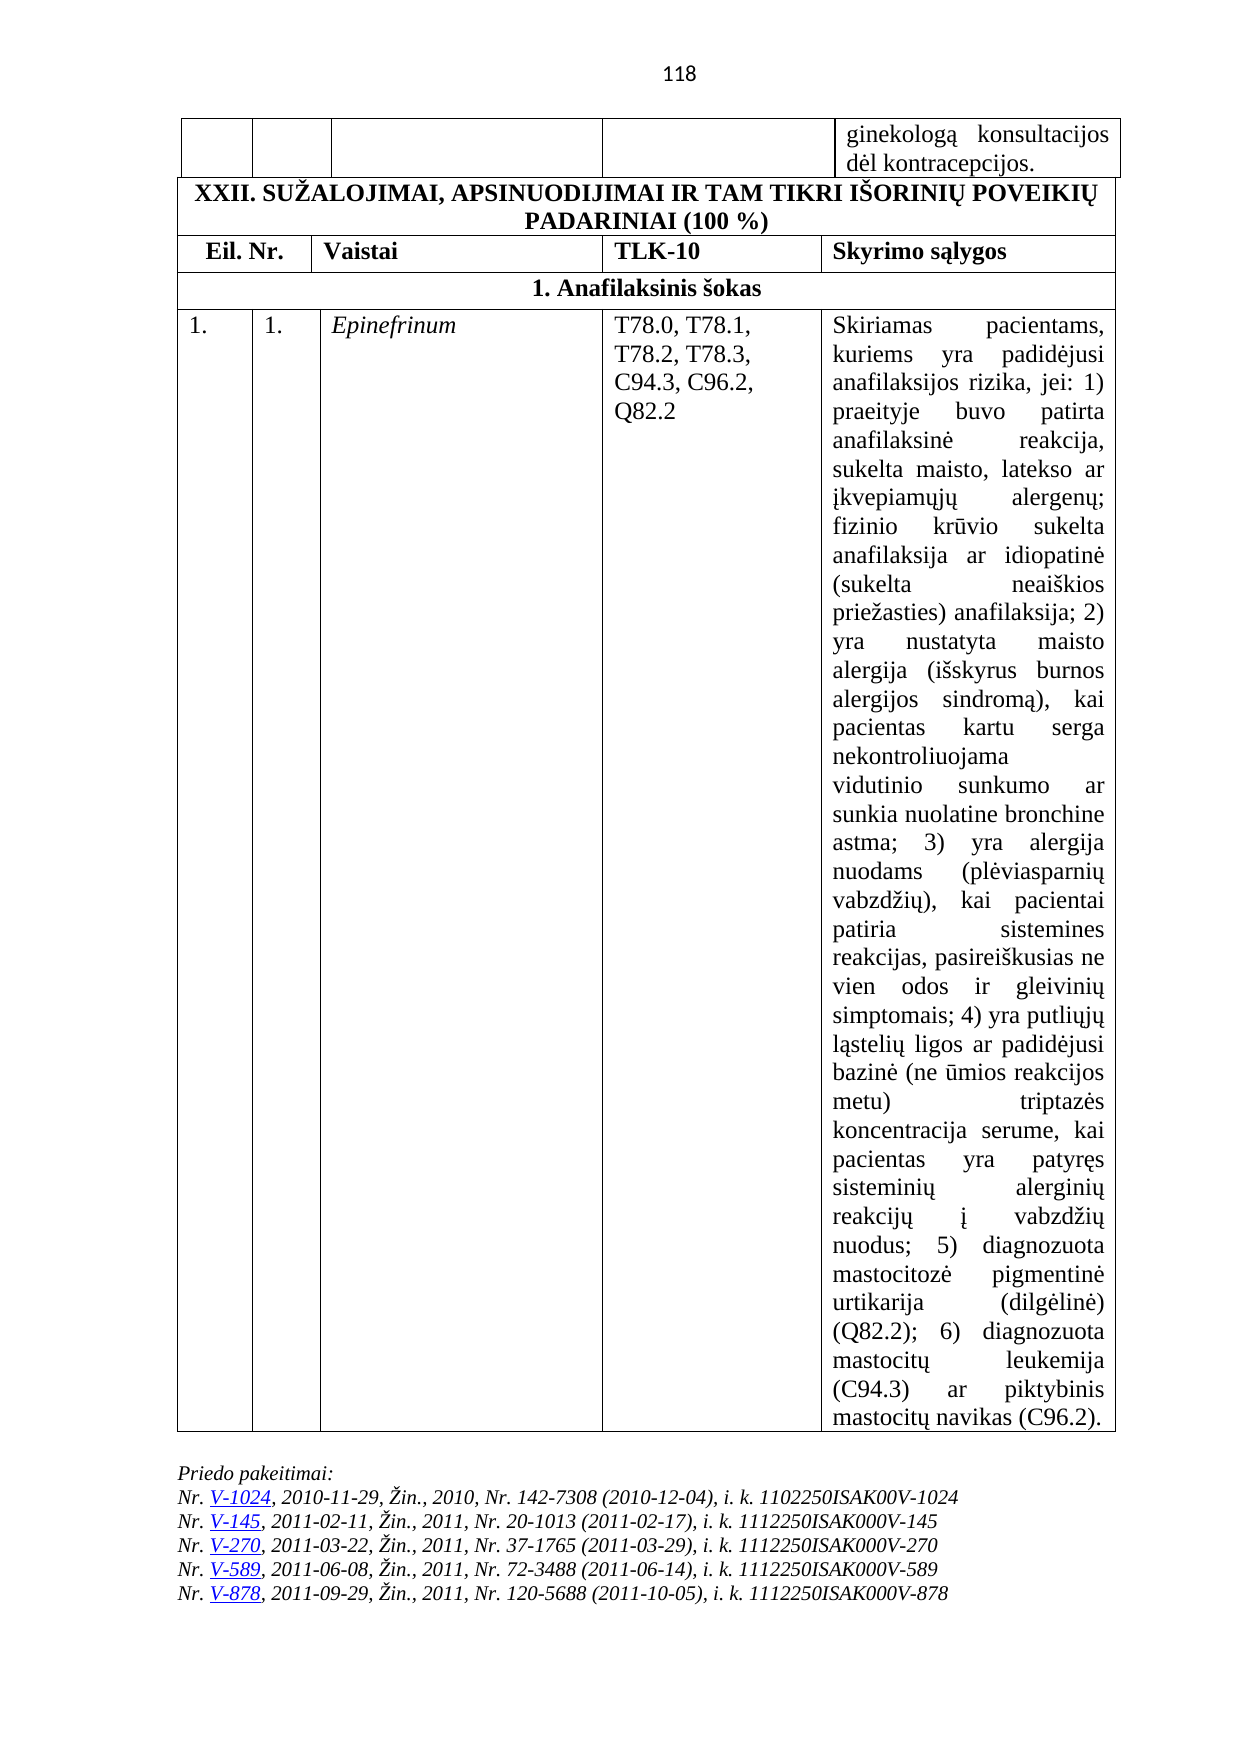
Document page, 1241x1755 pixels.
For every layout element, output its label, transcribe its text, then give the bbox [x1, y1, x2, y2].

table_cell 1. [178, 310, 252, 1431]
text Nr. V-1024, 2010-11-29, Žin., 2010, Nr. 142-7308 (2010-12-04), i. k. 1102250ISAK00V-1024 [177, 1485, 1181, 1509]
table_cell [1120, 177, 1126, 235]
table_cell Skiriamas pacientams, kuriems yra padidėjusi anafilaksijos rizika, jei: 1) praeityje buvo patirta anafilaksinė reakcija, sukelta maisto, latekso ar įkvepiamųjų alergenų; fizinio krūvio sukelta anafilaksija ar idiopatinė (sukelta neaiškios priežasties) anafilaksija; 2) yra nustatyta maisto alergija (išskyrus burnos alergijos sindromą), kai pacientas kartu serga nekontroliuojama vidutinio sunkumo ar sunkia nuolatine bronchine astma; 3) yra alergija nuodams (plėviasparnių vabzdžių), kai pacientai patiria sistemines reakcijas, pasireiškusias ne vien odos ir gleivinių simptomais; 4) yra putliųjų ląstelių ligos ar padidėjusi bazinė (ne ūmios reakcijos metu) triptazės koncentracija serume, kai pacientas yra patyręs sisteminių alerginių reakcijų į vabzdžių nuodus; 5) diagnozuota mastocitozė pigmentinė urtikarija (dilgėlinė) (Q82.2); 6) diagnozuota mastocitų leukemija (C94.3) ar piktybinis mastocitų navikas (C96.2). [822, 310, 1115, 1431]
table_cell 1. [253, 310, 320, 1431]
text Nr. V-270, 2011-03-22, Žin., 2011, Nr. 37-1765 (2011-03-29), i. k. 1112250ISAK000V-270 [177, 1533, 1181, 1557]
table_cell [603, 119, 834, 177]
text Nr. V-145, 2011-02-11, Žin., 2011, Nr. 20-1013 (2011-02-17), i. k. 1112250ISAK000V-145 [177, 1509, 1181, 1533]
table_cell [1116, 309, 1120, 1431]
table_cell TLK-10 [603, 236, 821, 272]
table_cell ginekologą konsultacijos dėl kontracepcijos. [836, 119, 1120, 177]
table_cell 1. Anafilaksinis šokas [178, 273, 1115, 309]
table_cell [1121, 118, 1126, 177]
table_cell Vaistai [312, 236, 602, 272]
table_cell XXII. SUŽALOJIMAI, APSINUODIJIMAI IR TAM TIKRI IŠORINIŲ POVEIKIŲ PADARINIAI (100 %) [178, 178, 1115, 235]
table_cell [177, 118, 181, 177]
table_cell Skyrimo sąlygos [822, 236, 1115, 272]
table_cell [332, 119, 602, 177]
table_cell [1116, 235, 1120, 272]
text Priedo pakeitimai: [177, 1461, 1181, 1485]
table_cell [1120, 235, 1126, 272]
table_cell [1120, 309, 1126, 1431]
table_cell [1116, 178, 1120, 235]
text Nr. V-589, 2011-06-08, Žin., 2011, Nr. 72-3488 (2011-06-14), i. k. 1112250ISAK000V-589 [177, 1557, 1181, 1581]
table_cell Eil. Nr. [178, 236, 311, 272]
text Nr. V-878, 2011-09-29, Žin., 2011, Nr. 120-5688 (2011-10-05), i. k. 1112250ISAK000V-878 [177, 1581, 1181, 1605]
table_cell Epinefrinum [321, 310, 602, 1431]
table_cell [253, 119, 331, 177]
table_cell [1116, 272, 1120, 309]
table_cell [182, 119, 252, 177]
table_cell T78.0, T78.1, T78.2, T78.3, C94.3, C96.2, Q82.2 [603, 310, 821, 1431]
table_cell [1120, 272, 1126, 309]
